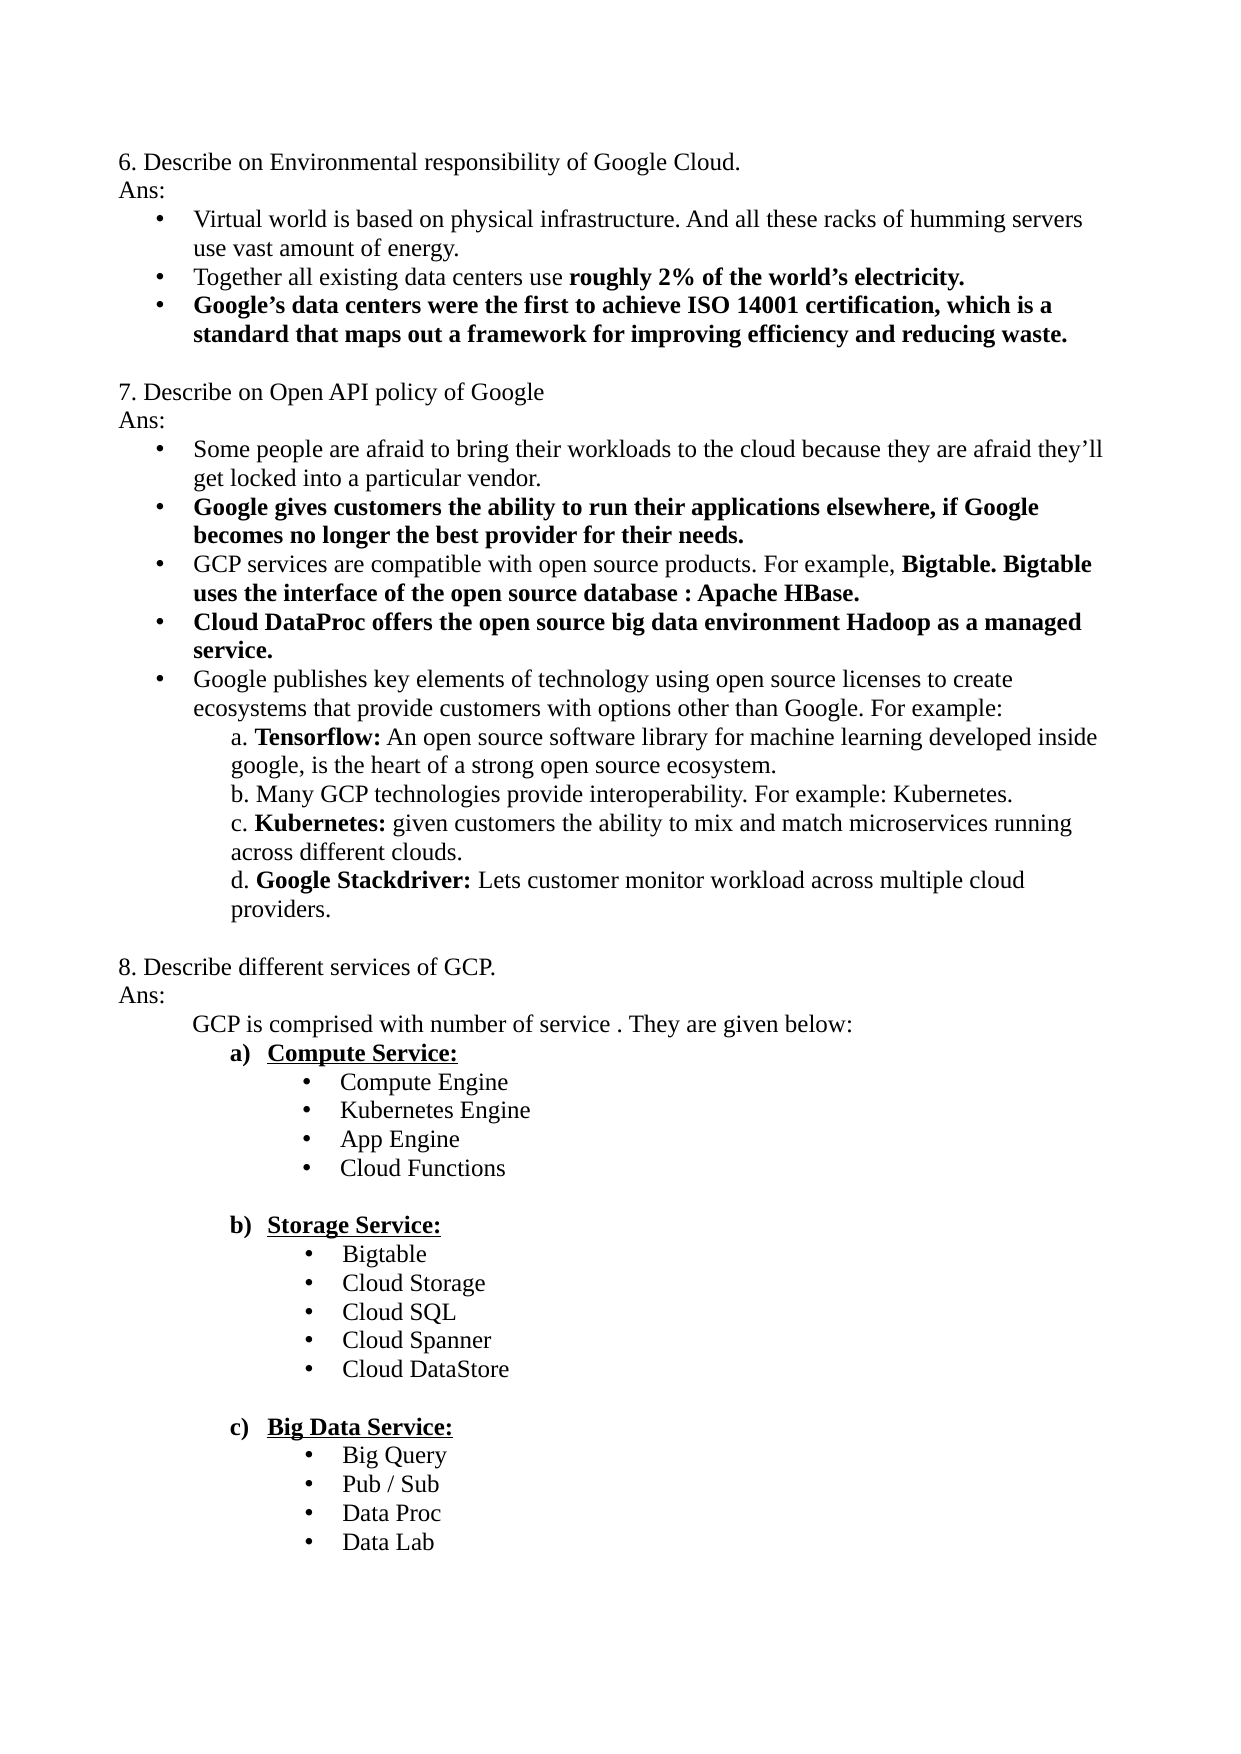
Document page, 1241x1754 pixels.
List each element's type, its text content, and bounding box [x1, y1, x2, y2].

list Bigtable [304, 1239, 1122, 1268]
list Google’s data centers were the first to achieve ISO 14001 certification, which is a standard that maps out a framework for improving efficiency and reducing waste. [156, 291, 1122, 348]
text Ans: [118, 176, 1122, 204]
text Ans: [118, 406, 1122, 434]
list Big Data Service: [229, 1412, 1122, 1441]
list Google publishes key elements of technology using open source licenses to create ecosystems that provide customers with options other than Google. For example: [156, 664, 1122, 722]
list Virtual world is based on physical infrastructure. And all these racks of humming servers use vast amount of energy. [156, 204, 1122, 262]
list Cloud Functions [302, 1153, 1122, 1182]
list c. Kubernetes: given customers the ability to mix and match microservices running across different clouds. [193, 808, 1122, 866]
list App Engine [302, 1124, 1122, 1153]
list Compute Service: [229, 1038, 1122, 1067]
list Data Proc [304, 1498, 1122, 1527]
text GCP is comprised with number of service . They are given below: [118, 1009, 1122, 1038]
list GCP services are compatible with open source products. For example, Bigtable. Bigtable uses the interface of the open source database : Apache HBase. [156, 549, 1122, 607]
list Cloud SQL [304, 1297, 1122, 1326]
list b. Many GCP technologies provide interoperability. For example: Kubernetes. [193, 779, 1122, 808]
list Google gives customers the ability to run their applications elsewhere, if Google becomes no longer the best provider for their needs. [156, 492, 1122, 549]
list Some people are afraid to bring their workloads to the cloud because they are afraid they’ll get locked into a particular vendor. [156, 434, 1122, 492]
list Kubernetes Engine [302, 1096, 1122, 1124]
text 8. Describe different services of GCP. [118, 952, 1122, 981]
list d. Google Stackdriver: Lets customer monitor workload across multiple cloud providers. [193, 866, 1122, 923]
list a. Tensorflow: An open source software library for machine learning developed inside google, is the heart of a strong open source ecosystem. [193, 722, 1122, 779]
list Cloud Spanner [304, 1326, 1122, 1354]
list Compute Engine [302, 1067, 1122, 1096]
list Data Lab [304, 1527, 1122, 1556]
list Cloud DataProc offers the open source big data environment Hadoop as a managed service. [156, 607, 1122, 664]
list Storage Service: [229, 1211, 1122, 1239]
list Together all existing data centers use roughly 2% of the world’s electricity. [156, 262, 1122, 291]
list Cloud Storage [304, 1268, 1122, 1297]
list Big Query [304, 1441, 1122, 1469]
list Cloud DataStore [304, 1354, 1122, 1383]
text Ans: [118, 981, 1122, 1009]
text 6. Describe on Environmental responsibility of Google Cloud. [118, 147, 1122, 176]
text 7. Describe on Open API policy of Google [118, 377, 1122, 406]
list Pub / Sub [304, 1469, 1122, 1498]
